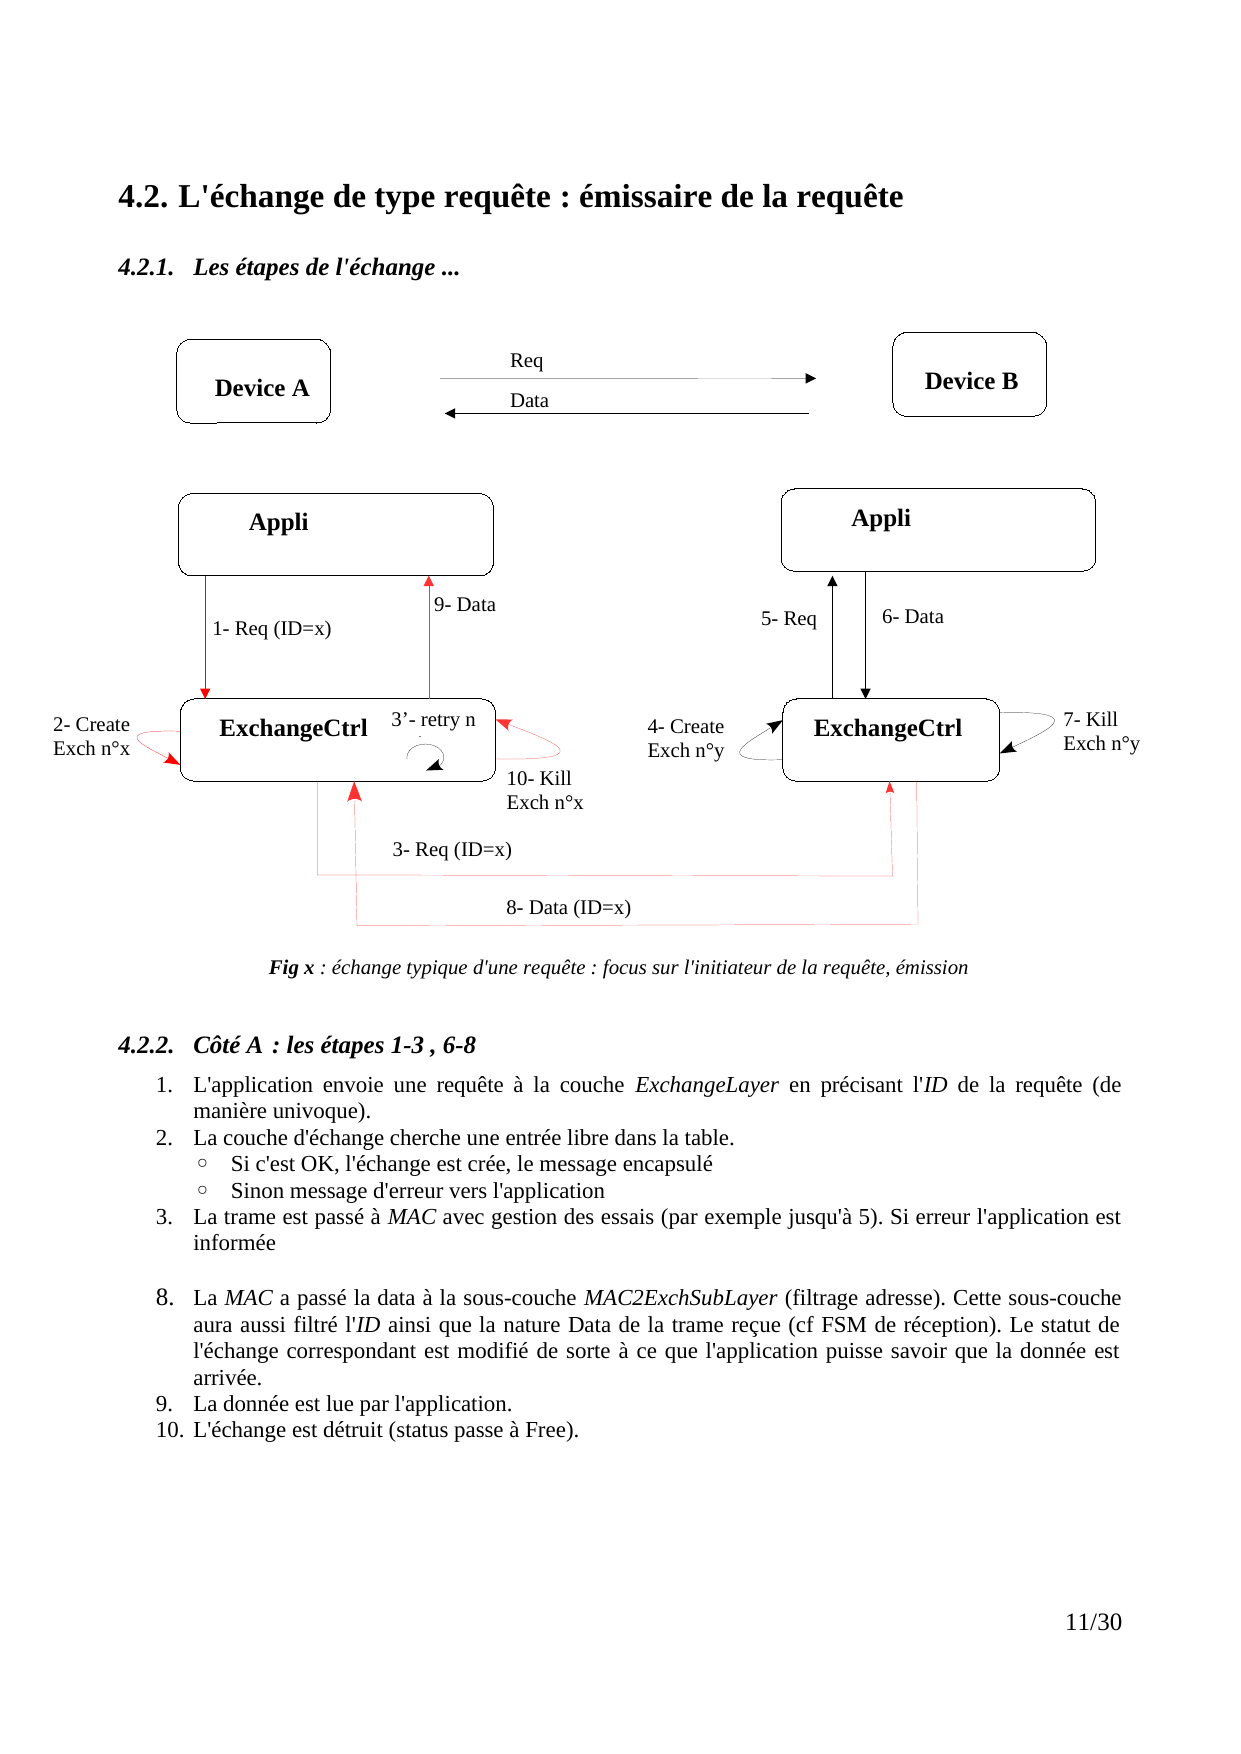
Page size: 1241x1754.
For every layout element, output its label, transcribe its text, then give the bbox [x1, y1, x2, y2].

list L'application envoie une requête à la couche ExchangeLayer en précisant l'ID de la requête (de manière univoque). [156, 1071, 1122, 1124]
list La donnée est lue par l'application. [156, 1390, 1122, 1416]
subtitle L'échange de type requête : émissaire de la requête [118, 176, 1122, 215]
list La couche d'échange cherche une entrée libre dans la table. [156, 1124, 1122, 1150]
subtitle Les étapes de l'échange ... [118, 252, 1122, 281]
list L'échange est détruit (status passe à Free). [156, 1416, 1122, 1443]
list Sinon message d'erreur vers l'application [193, 1177, 1122, 1203]
subtitle Côté A : les étapes 1-3 , 6-8 [118, 1030, 1122, 1059]
list La MAC a passé la data à la sous-couche MAC2ExchSubLayer (filtrage adresse). Cette sous-couche aura aussi filtré l'ID ainsi que la nature Data de la trame reçue (cf FSM de réception). Le statut de l'échange correspondant est modifié de sorte à ce que l'application puisse savoir que la donnée est arrivée. [156, 1282, 1122, 1390]
list Si c'est OK, l'échange est crée, le message encapsulé [193, 1150, 1122, 1177]
list La trame est passé à MAC avec gestion des essais (par exemple jusqu'à 5). Si erreur l'application est informée [156, 1203, 1122, 1256]
